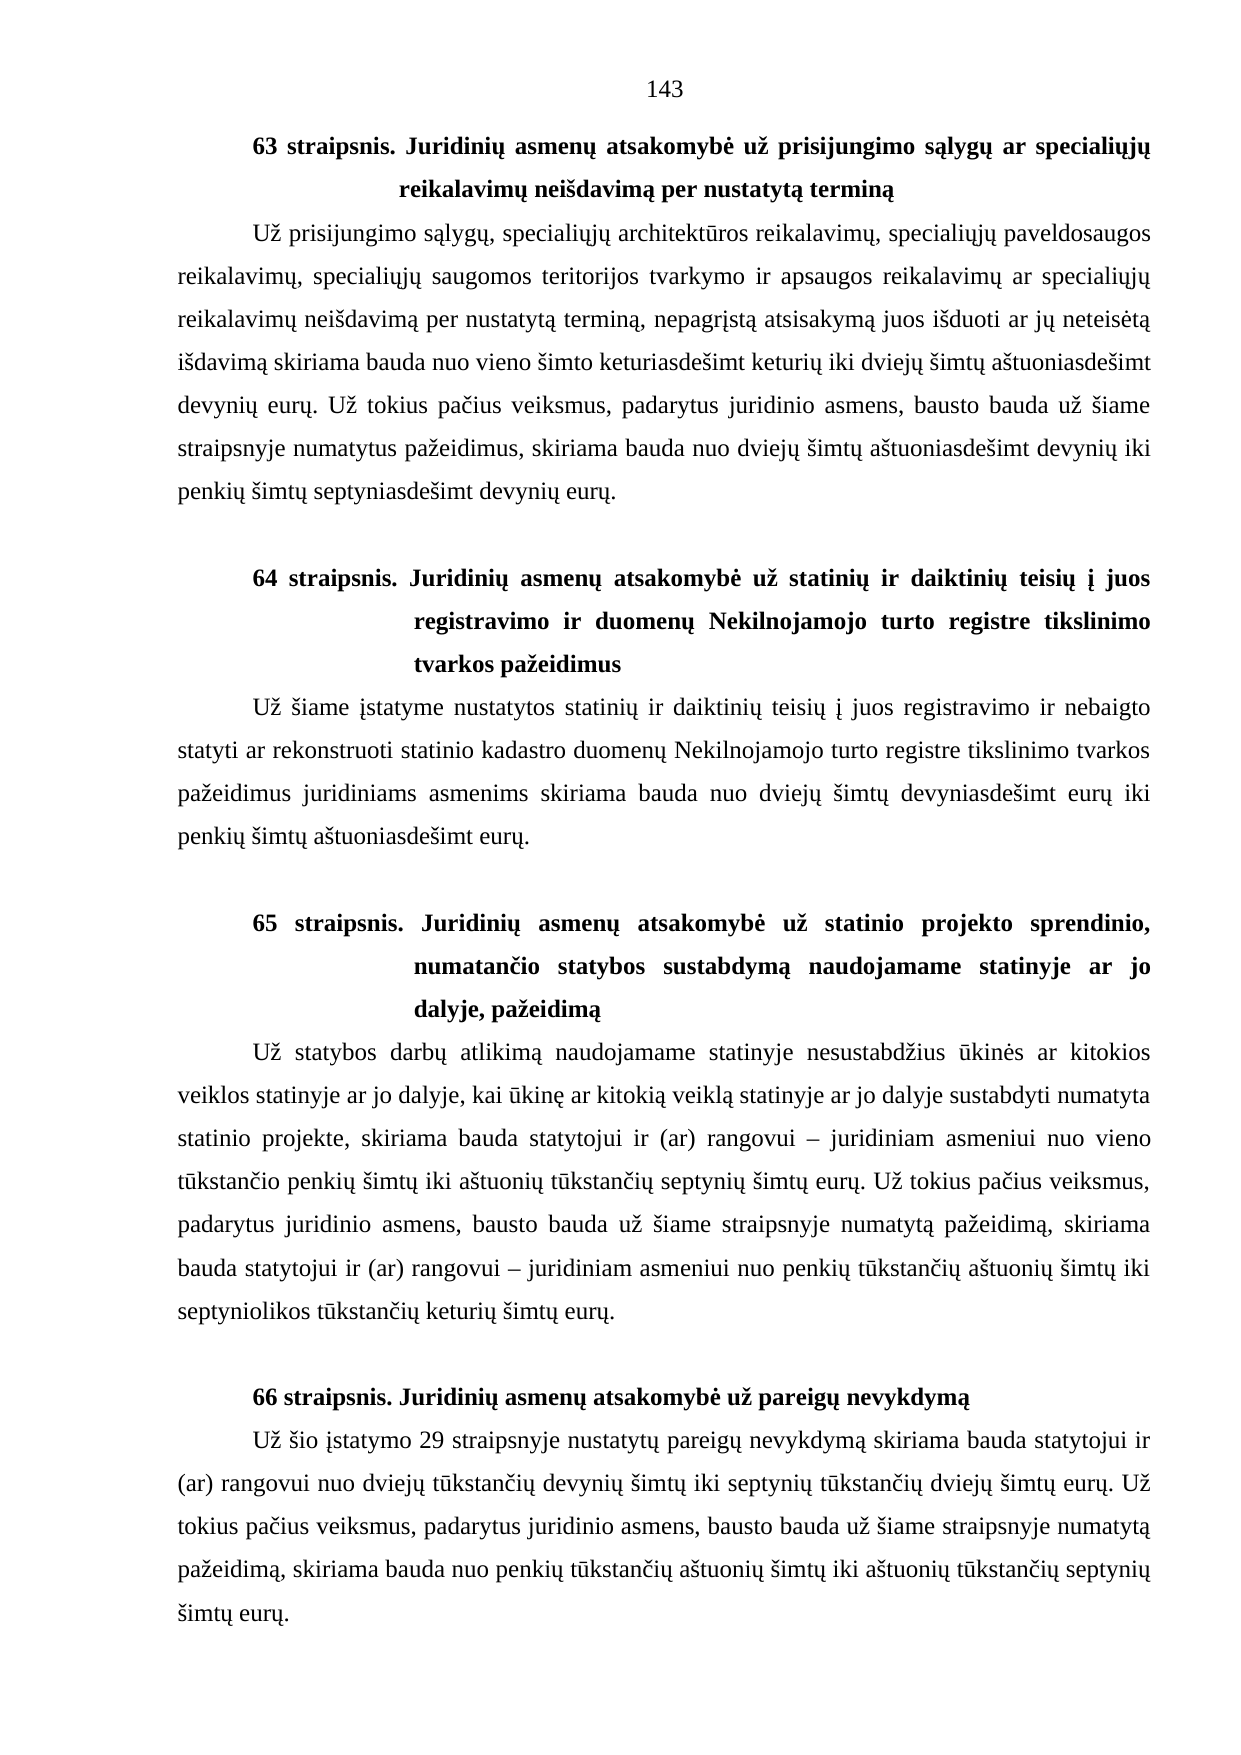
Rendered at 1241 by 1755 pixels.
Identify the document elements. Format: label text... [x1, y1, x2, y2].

text 64 straipsnis. Juridinių asmenų atsakomybė už statinių ir daiktinių teisių į juos registravimo ir duomenų Nekilnojamojo turto registre tikslinimo tvarkos pažeidimus [252, 563, 1152, 678]
text Už prisijungimo sąlygų, specialiųjų architektūros reikalavimų, specialiųjų paveldosaugos reikalavimų, specialiųjų saugomos teritorijos tvarkymo ir apsaugos reikalavimų ar specialiųjų reikalavimų neišdavimą per nustatytą terminą, nepagrįstą atsisakymą juos išduoti ar jų neteisėtą išdavimą skiriama bauda nuo vieno šimto keturiasdešimt keturių iki dviejų šimtų aštuoniasdešimt devynių eurų. Už tokius pačius veiksmus, padarytus juridinio asmens, bausto bauda už šiame straipsnyje numatytus pažeidimus, skiriama bauda nuo dviejų šimtų aštuoniasdešimt devynių iki penkių šimtų septyniasdešimt devynių eurų. [177, 218, 1152, 505]
text Už šiame įstatyme nustatytos statinių ir daiktinių teisių į juos registravimo ir nebaigto statyti ar rekonstruoti statinio kadastro duomenų Nekilnojamojo turto registre tikslinimo tvarkos pažeidimus juridiniams asmenims skiriama bauda nuo dviejų šimtų devyniasdešimt eurų iki penkių šimtų aštuoniasdešimt eurų. [177, 692, 1152, 850]
text Už šio įstatymo 29 straipsnyje nustatytų pareigų nevykdymą skiriama bauda statytojui ir (ar) rangovui nuo dviejų tūkstančių devynių šimtų iki septynių tūkstančių dviejų šimtų eurų. Už tokius pačius veiksmus, padarytus juridinio asmens, bausto bauda už šiame straipsnyje numatytą pažeidimą, skiriama bauda nuo penkių tūkstančių aštuonių šimtų iki aštuonių tūkstančių septynių šimtų eurų. [177, 1425, 1152, 1626]
text 65 straipsnis. Juridinių asmenų atsakomybė už statinio projekto sprendinio, numatančio statybos sustabdymą naudojamame statinyje ar jo dalyje, pažeidimą [252, 908, 1152, 1023]
text Už statybos darbų atlikimą naudojamame statinyje nesustabdžius ūkinės ar kitokios veiklos statinyje ar jo dalyje, kai ūkinę ar kitokią veiklą statinyje ar jo dalyje sustabdyti numatyta statinio projekte, skiriama bauda statytojui ir (ar) rangovui – juridiniam asmeniui nuo vieno tūkstančio penkių šimtų iki aštuonių tūkstančių septynių šimtų eurų. Už tokius pačius veiksmus, padarytus juridinio asmens, bausto bauda už šiame straipsnyje numatytą pažeidimą, skiriama bauda statytojui ir (ar) rangovui – juridiniam asmeniui nuo penkių tūkstančių aštuonių šimtų iki septyniolikos tūkstančių keturių šimtų eurų. [177, 1037, 1152, 1324]
text 66 straipsnis. Juridinių asmenų atsakomybė už pareigų nevykdymą [177, 1382, 1152, 1411]
text 63 straipsnis. Juridinių asmenų atsakomybė už prisijungimo sąlygų ar specialiųjų reikalavimų neišdavimą per nustatytą terminą [252, 131, 1152, 203]
